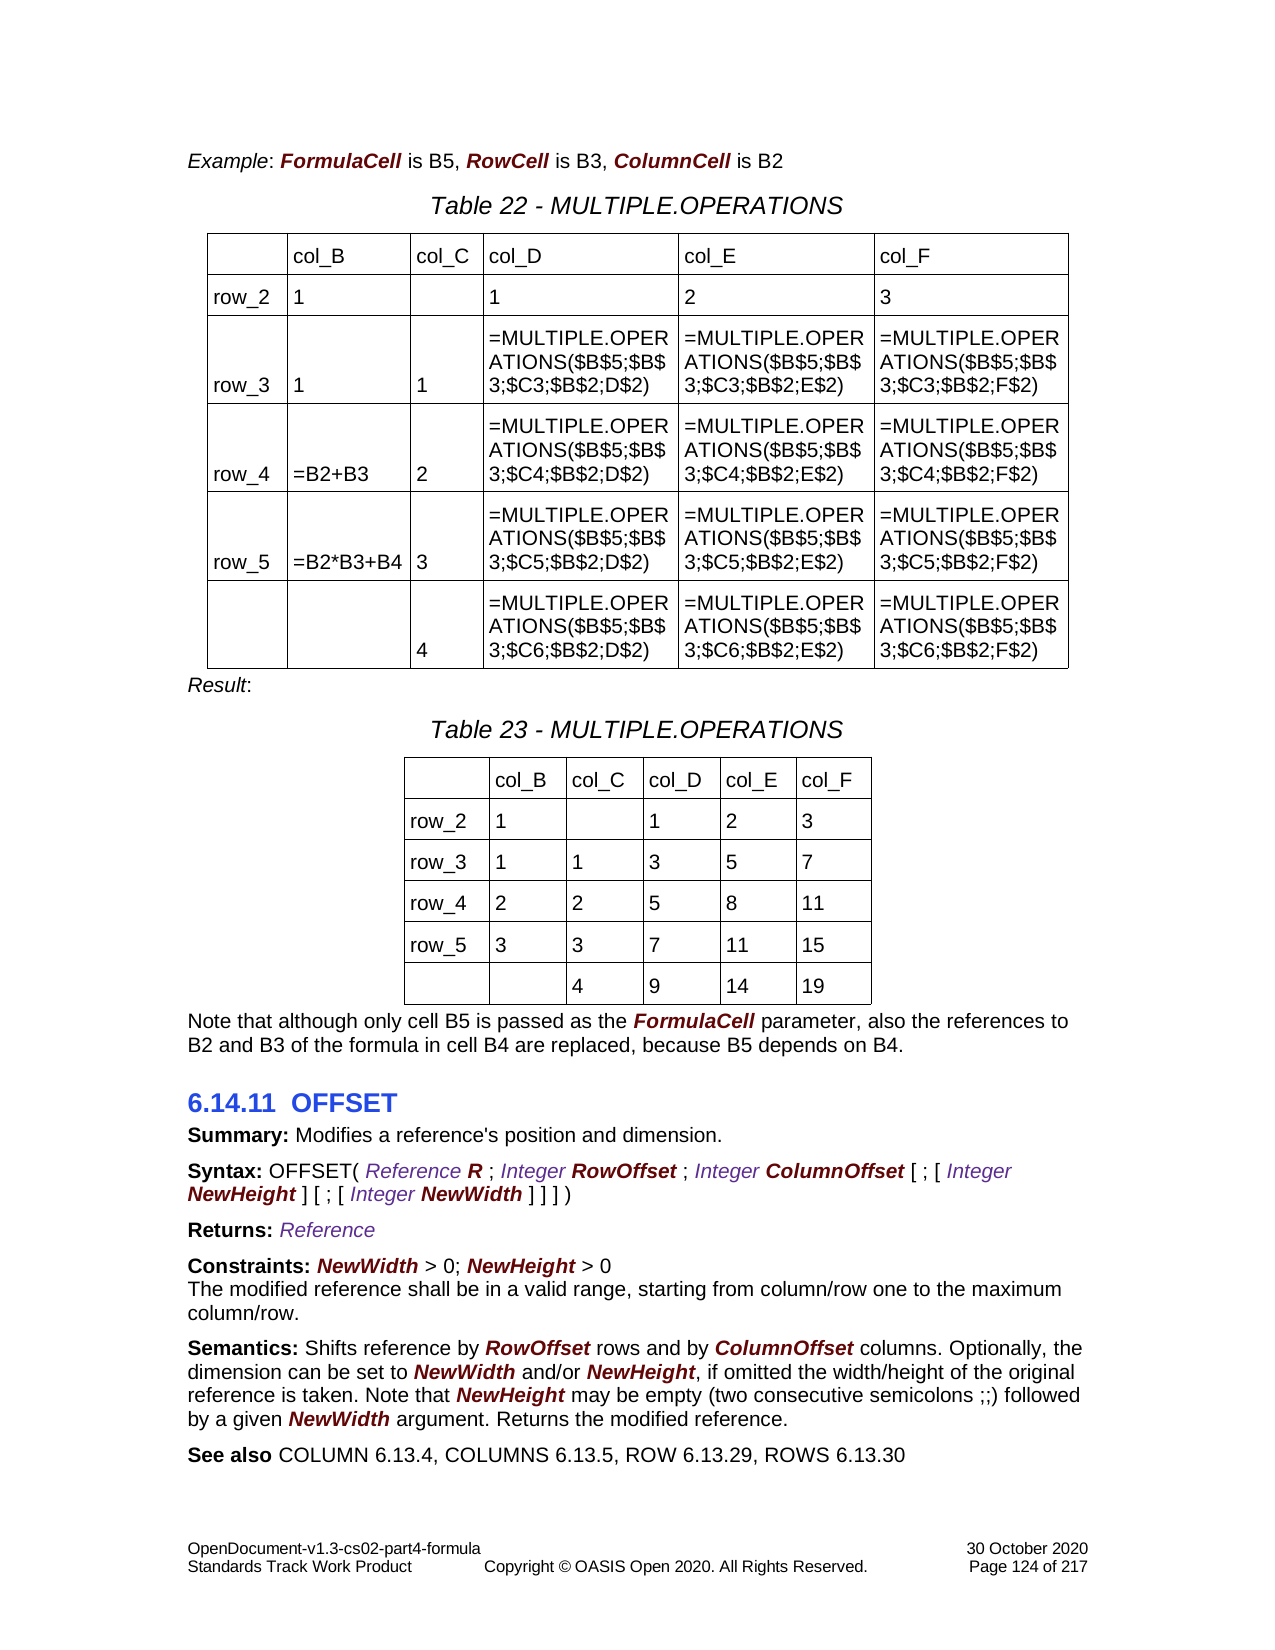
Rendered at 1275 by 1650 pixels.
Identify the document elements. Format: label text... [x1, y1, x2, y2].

table_cell 2 [679, 275, 874, 315]
table_cell 3 [797, 799, 871, 839]
text Returns: Reference [187, 1218, 1088, 1242]
table_cell [405, 963, 489, 1003]
table_cell 11 [721, 922, 796, 962]
table_cell 3 [411, 492, 483, 579]
table_header col_D [644, 758, 720, 798]
table_cell =MULTIPLE.OPERATIONS($B$5;$B$3;$C5;$B$2;D$2) [484, 492, 678, 579]
table_header col_B [490, 758, 566, 798]
table_cell =B2+B3 [288, 404, 410, 491]
table_cell 19 [797, 963, 871, 1003]
text See also COLUMN 6.13.4, COLUMNS 6.13.5, ROW 6.13.29, ROWS 6.13.30 [187, 1443, 1088, 1467]
table_cell 1 [490, 840, 566, 880]
table_cell [490, 963, 566, 1003]
table_cell 5 [721, 840, 796, 880]
table_cell 3 [644, 840, 720, 880]
table_cell 7 [797, 840, 871, 880]
table_cell row_4 [208, 404, 287, 491]
table_cell 1 [288, 275, 410, 315]
table_cell 3 [490, 922, 566, 962]
table_cell 5 [644, 881, 720, 921]
text Syntax: OFFSET( Reference R ; Integer RowOffset ; Integer ColumnOffset [ ; [ Integer NewHeight ] [ ; [ Integer NewWidth ] ] ] ) [187, 1159, 1088, 1206]
table_cell row_5 [405, 922, 489, 962]
text Example: FormulaCell is B5, RowCell is B3, ColumnCell is B2 [187, 150, 1088, 173]
table_cell 7 [644, 922, 720, 962]
table_cell =MULTIPLE.OPERATIONS($B$5;$B$3;$C6;$B$2;E$2) [679, 581, 874, 668]
table_cell =MULTIPLE.OPERATIONS($B$5;$B$3;$C3;$B$2;E$2) [679, 316, 874, 403]
table_cell 4 [567, 963, 643, 1003]
text Result: [187, 674, 1088, 697]
table_header col_D [484, 234, 678, 274]
table_cell 1 [567, 840, 643, 880]
table_cell 3 [875, 275, 1068, 315]
table_cell 4 [411, 581, 483, 668]
table_cell =MULTIPLE.OPERATIONS($B$5;$B$3;$C6;$B$2;D$2) [484, 581, 678, 668]
table_cell =MULTIPLE.OPERATIONS($B$5;$B$3;$C6;$B$2;F$2) [875, 581, 1068, 668]
table_header [405, 758, 489, 798]
table_cell 1 [484, 275, 678, 315]
subtitle OFFSET [187, 1088, 1088, 1118]
table_header col_E [721, 758, 796, 798]
table_cell 2 [411, 404, 483, 491]
table_header col_B [288, 234, 410, 274]
table_cell =MULTIPLE.OPERATIONS($B$5;$B$3;$C4;$B$2;F$2) [875, 404, 1068, 491]
table_cell 1 [411, 316, 483, 403]
table_cell row_2 [208, 275, 287, 315]
table_cell 14 [721, 963, 796, 1003]
table_cell =MULTIPLE.OPERATIONS($B$5;$B$3;$C4;$B$2;E$2) [679, 404, 874, 491]
table_cell 2 [721, 799, 796, 839]
table_cell 1 [288, 316, 410, 403]
text Table 22 - MULTIPLE.OPERATIONS [187, 192, 1088, 220]
text Table 23 - MULTIPLE.OPERATIONS [187, 716, 1088, 744]
table_cell 15 [797, 922, 871, 962]
text Note that although only cell B5 is passed as the FormulaCell parameter, also the references to B2 and B3 of the formula in cell B4 are replaced, because B5 depends on B4. [187, 1009, 1088, 1057]
table_cell [288, 581, 410, 668]
table_cell 1 [490, 799, 566, 839]
table_cell row_5 [208, 492, 287, 579]
text Summary: Modifies a reference's position and dimension. [187, 1124, 1088, 1147]
table_cell row_2 [405, 799, 489, 839]
table_cell =MULTIPLE.OPERATIONS($B$5;$B$3;$C3;$B$2;F$2) [875, 316, 1068, 403]
table_cell 2 [567, 881, 643, 921]
table_cell 8 [721, 881, 796, 921]
table_header col_C [567, 758, 643, 798]
table_cell =MULTIPLE.OPERATIONS($B$5;$B$3;$C4;$B$2;D$2) [484, 404, 678, 491]
text Constraints: NewWidth > 0; NewHeight > 0 The modified reference shall be in a valid range, starting from column/row one to the maximum column/row. [187, 1254, 1088, 1325]
table_cell =MULTIPLE.OPERATIONS($B$5;$B$3;$C3;$B$2;D$2) [484, 316, 678, 403]
table_cell row_3 [208, 316, 287, 403]
table_cell [411, 275, 483, 315]
table_header col_F [797, 758, 871, 798]
table_cell row_4 [405, 881, 489, 921]
table_cell 9 [644, 963, 720, 1003]
table_header col_E [679, 234, 874, 274]
table_cell =B2*B3+B4 [288, 492, 410, 579]
table_cell [208, 581, 287, 668]
table_header col_C [411, 234, 483, 274]
table_cell 3 [567, 922, 643, 962]
table_cell 2 [490, 881, 566, 921]
table_cell row_3 [405, 840, 489, 880]
table_header col_F [875, 234, 1068, 274]
text Semantics: Shifts reference by RowOffset rows and by ColumnOffset columns. Optionally, the dimension can be set to NewWidth and/or NewHeight, if omitted the width/height of the original reference is taken. Note that NewHeight may be empty (two consecutive semicolons ;;) followed by a given NewWidth argument. Returns the modified reference. [187, 1337, 1088, 1431]
table_cell [567, 799, 643, 839]
table_cell 11 [797, 881, 871, 921]
table_cell 1 [644, 799, 720, 839]
table_header [208, 234, 287, 274]
table_cell =MULTIPLE.OPERATIONS($B$5;$B$3;$C5;$B$2;F$2) [875, 492, 1068, 579]
table_cell =MULTIPLE.OPERATIONS($B$5;$B$3;$C5;$B$2;E$2) [679, 492, 874, 579]
